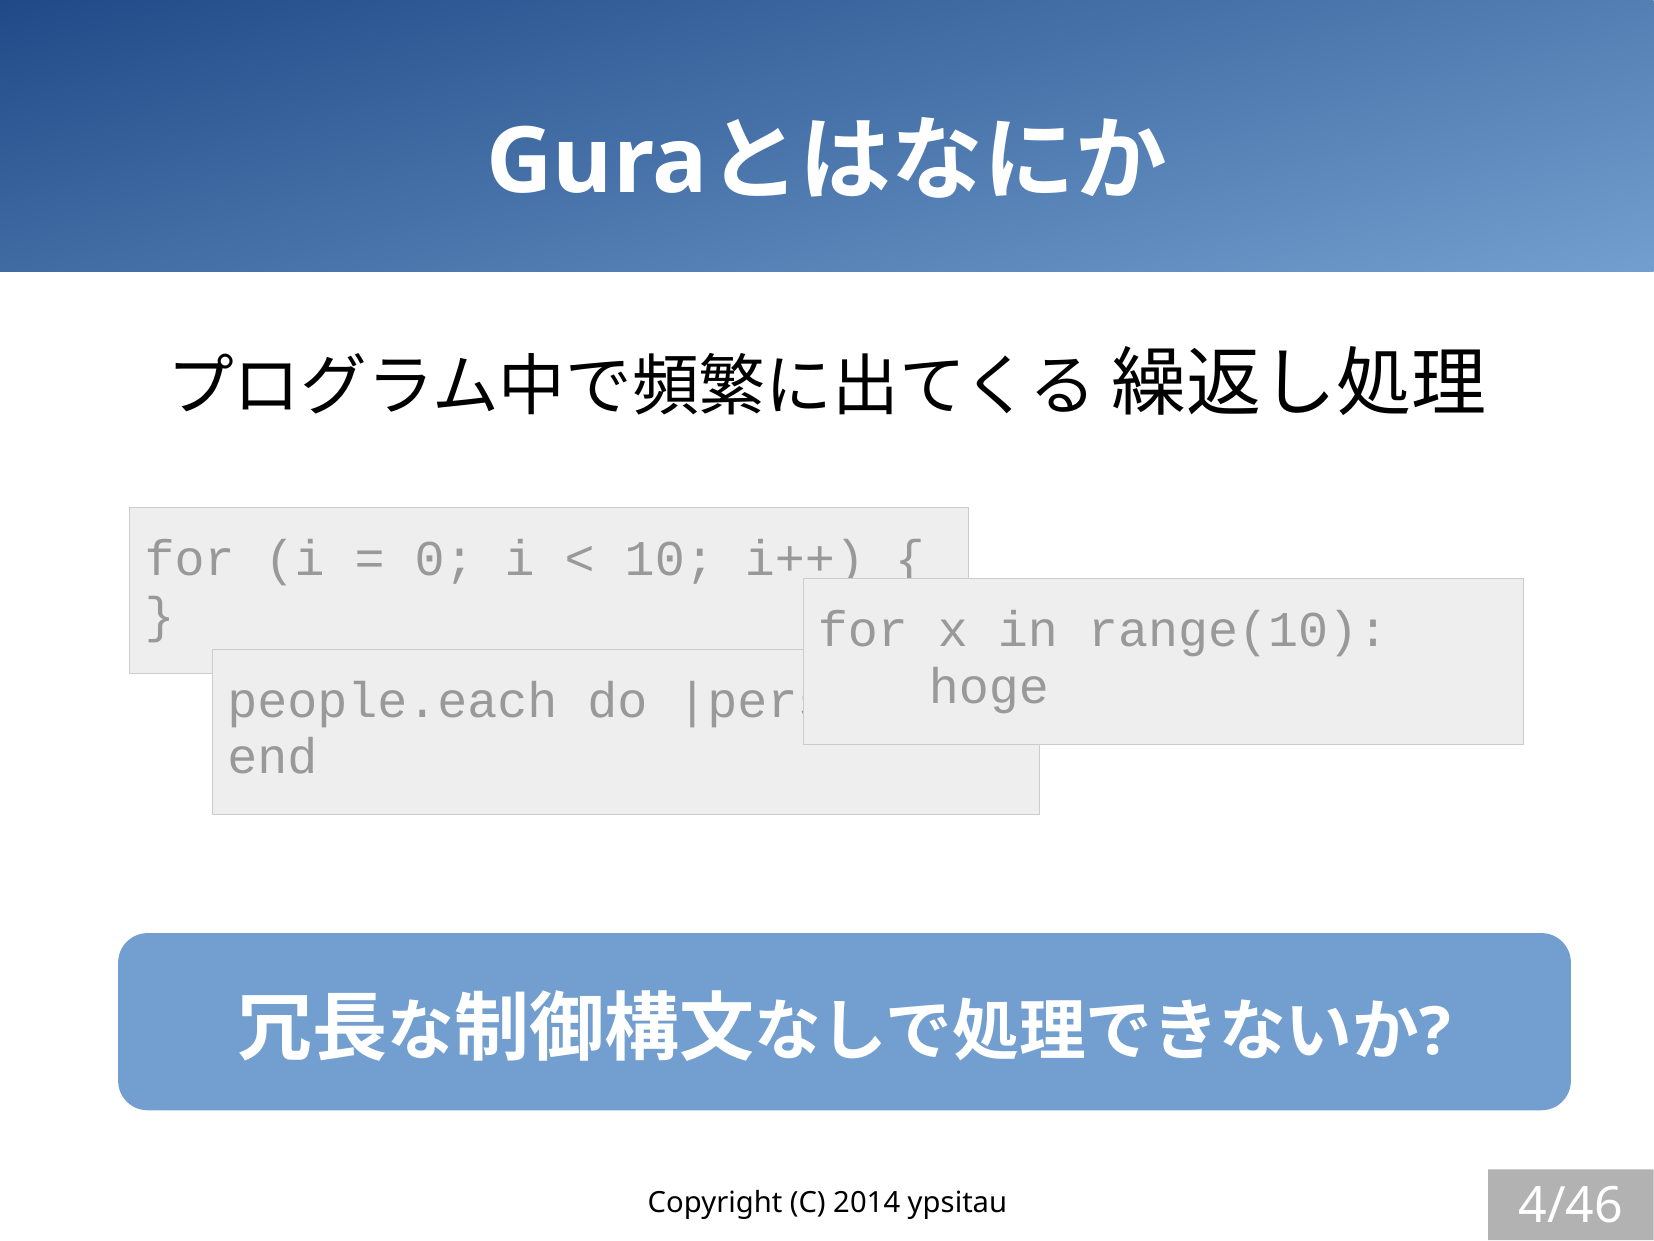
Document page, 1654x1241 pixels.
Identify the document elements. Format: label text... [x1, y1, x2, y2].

text_box for (i = 0; i < 10; i++) { } [129, 507, 969, 674]
text_box 冗長な制御構文なしで処理できないか? [118, 933, 1571, 1111]
text_box プログラム中で頻繁に出てくる 繰返し処理 [94, 312, 1560, 440]
title Guraとはなにか [82, 49, 1571, 257]
text_box for x in range(10): hoge [803, 578, 1524, 745]
text_box people.each do |person| end [212, 649, 1040, 815]
